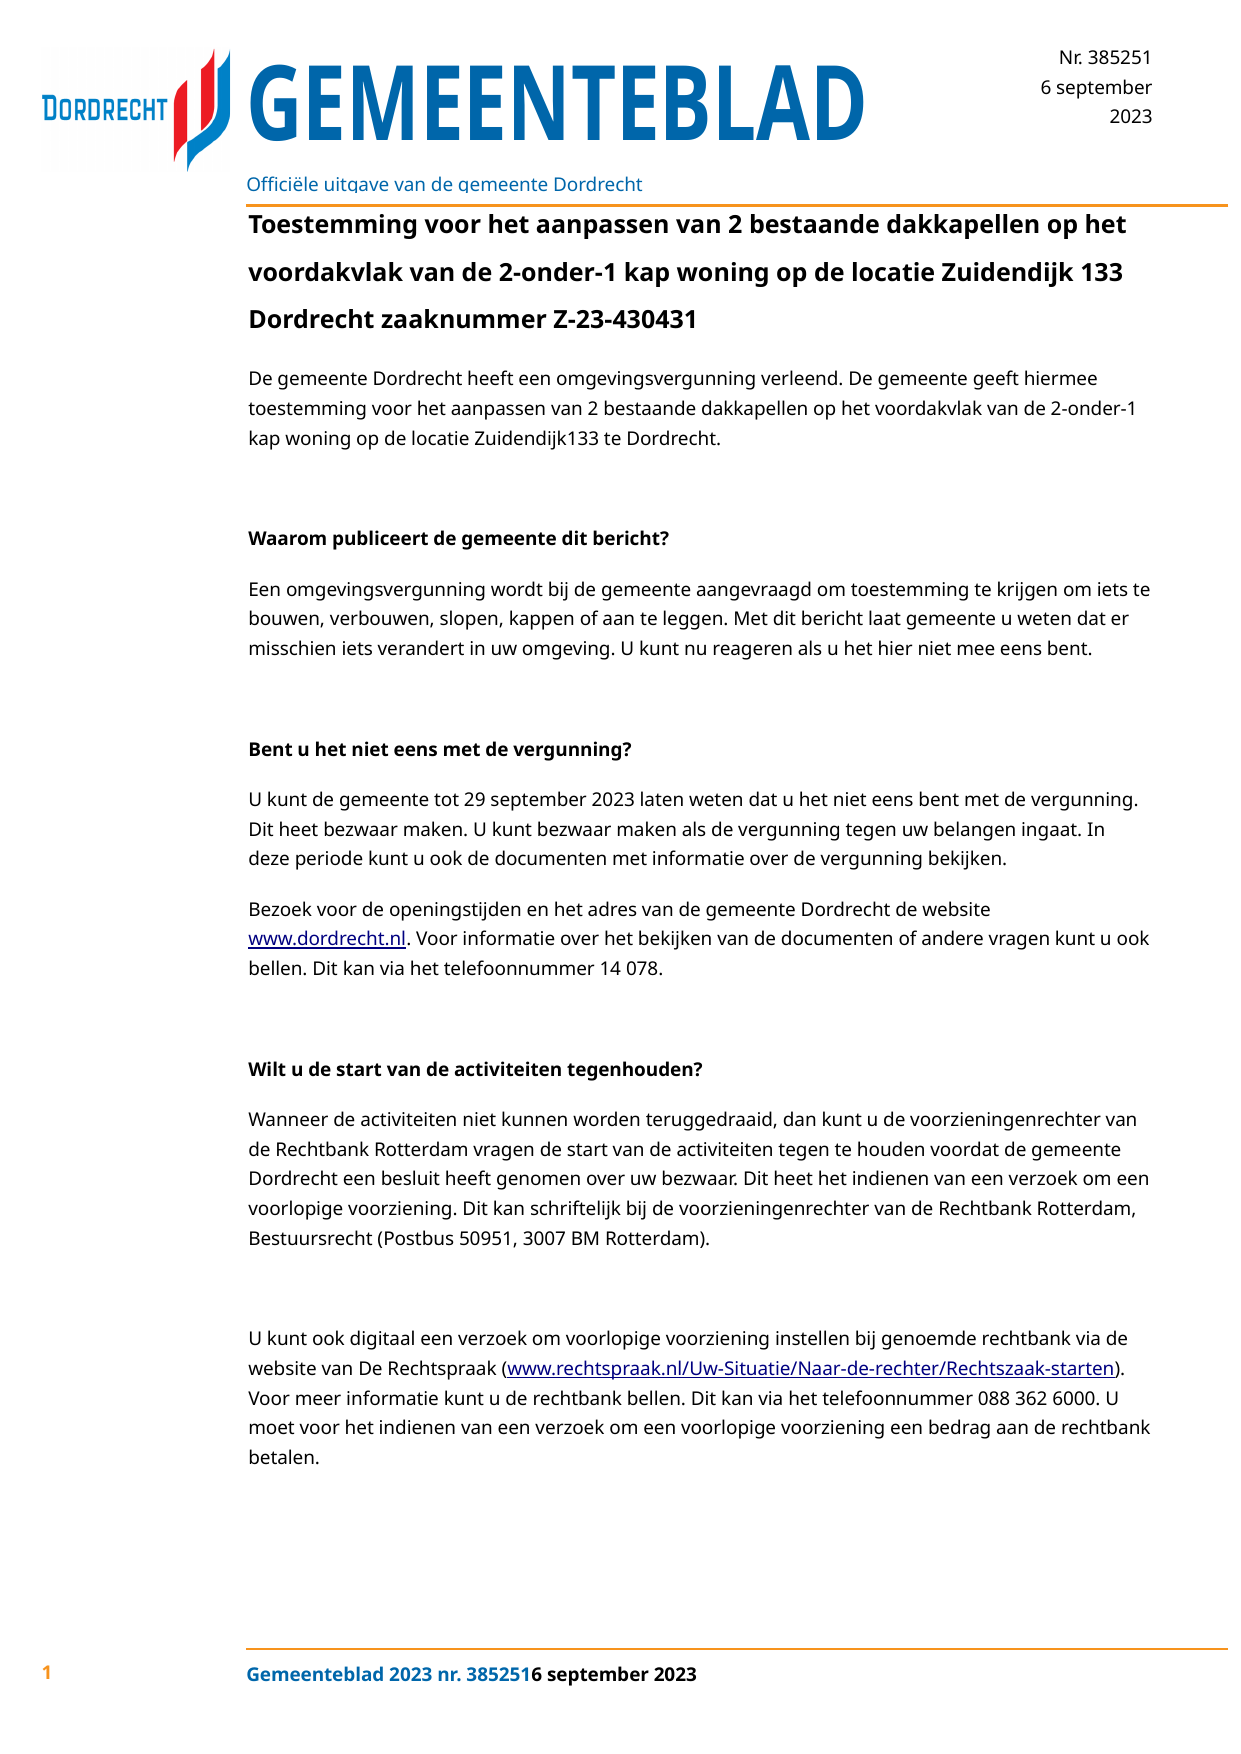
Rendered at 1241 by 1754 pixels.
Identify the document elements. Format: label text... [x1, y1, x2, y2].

text U kunt ook digitaal een verzoek om voorlopige voorziening instellen bij genoemde rechtbank via de website van De Rechtspraak (www.rechtspraak.nl/Uw-Situatie/Naar-de-rechter/Rechtszaak-starten). Voor meer informatie kunt u de rechtbank bellen. Dit kan via het telefoonnummer 088 362 6000. U moet voor het indienen van een verzoek om een voorlopige voorziening een bedrag aan de rechtbank betalen. [248, 1326, 1152, 1469]
text De gemeente Dordrecht heeft een omgevingsvergunning verleend. De gemeente geeft hiermee toestemming voor het aanpassen van 2 bestaande dakkapellen op het voordakvlak van de 2-onder-1 kap woning op de locatie Zuidendijk133 te Dordrecht. [248, 366, 1152, 450]
text Wilt u de start van de activiteiten tegenhouden? [248, 1056, 1152, 1082]
picture [41, 47, 231, 172]
text Toestemming voor het aanpassen van 2 bestaande dakkapellen op het voordakvlak van de 2-onder-1 kap woning op de locatie Zuidendijk 133 Dordrecht zaaknummer Z-23-430431 [248, 207, 1152, 336]
text Waarom publiceert de gemeente dit bericht? [248, 526, 1152, 551]
text U kunt de gemeente tot 29 september 2023 laten weten dat u het niet eens bent met de vergunning. Dit heet bezwaar maken. U kunt bezwaar maken als de vergunning tegen uw belangen ingaat. In deze periode kunt u ook de documenten met informatie over de vergunning bekijken. [248, 786, 1152, 871]
text Wanneer de activiteiten niet kunnen worden teruggedraaid, dan kunt u de voorzieningenrechter van de Rechtbank Rotterdam vragen de start van de activiteiten tegen te houden voordat de gemeente Dordrecht een besluit heeft genomen over uw bezwaar. Dit heet het indienen van een verzoek om een voorlopige voorziening. Dit kan schriftelijk bij de voorzieningenrechter van de Rechtbank Rotterdam, Bestuursrecht (Postbus 50951, 3007 BM Rotterdam). [248, 1106, 1152, 1250]
text Een omgevingsvergunning wordt bij de gemeente aangevraagd om toestemming te krijgen om iets te bouwen, verbouwen, slopen, kappen of aan te leggen. Met dit bericht laat gemeente u weten dat er misschien iets verandert in uw omgeving. U kunt nu reageren als u het hier niet mee eens bent. [248, 576, 1152, 661]
text Bent u het niet eens met de vergunning? [248, 736, 1152, 762]
text Bezoek voor de openingstijden en het adres van de gemeente Dordrecht de website www.dordrecht.nl. Voor informatie over het bekijken van de documenten of andere vragen kunt u ook bellen. Dit kan via het telefoonnummer 14 078. [248, 896, 1152, 981]
